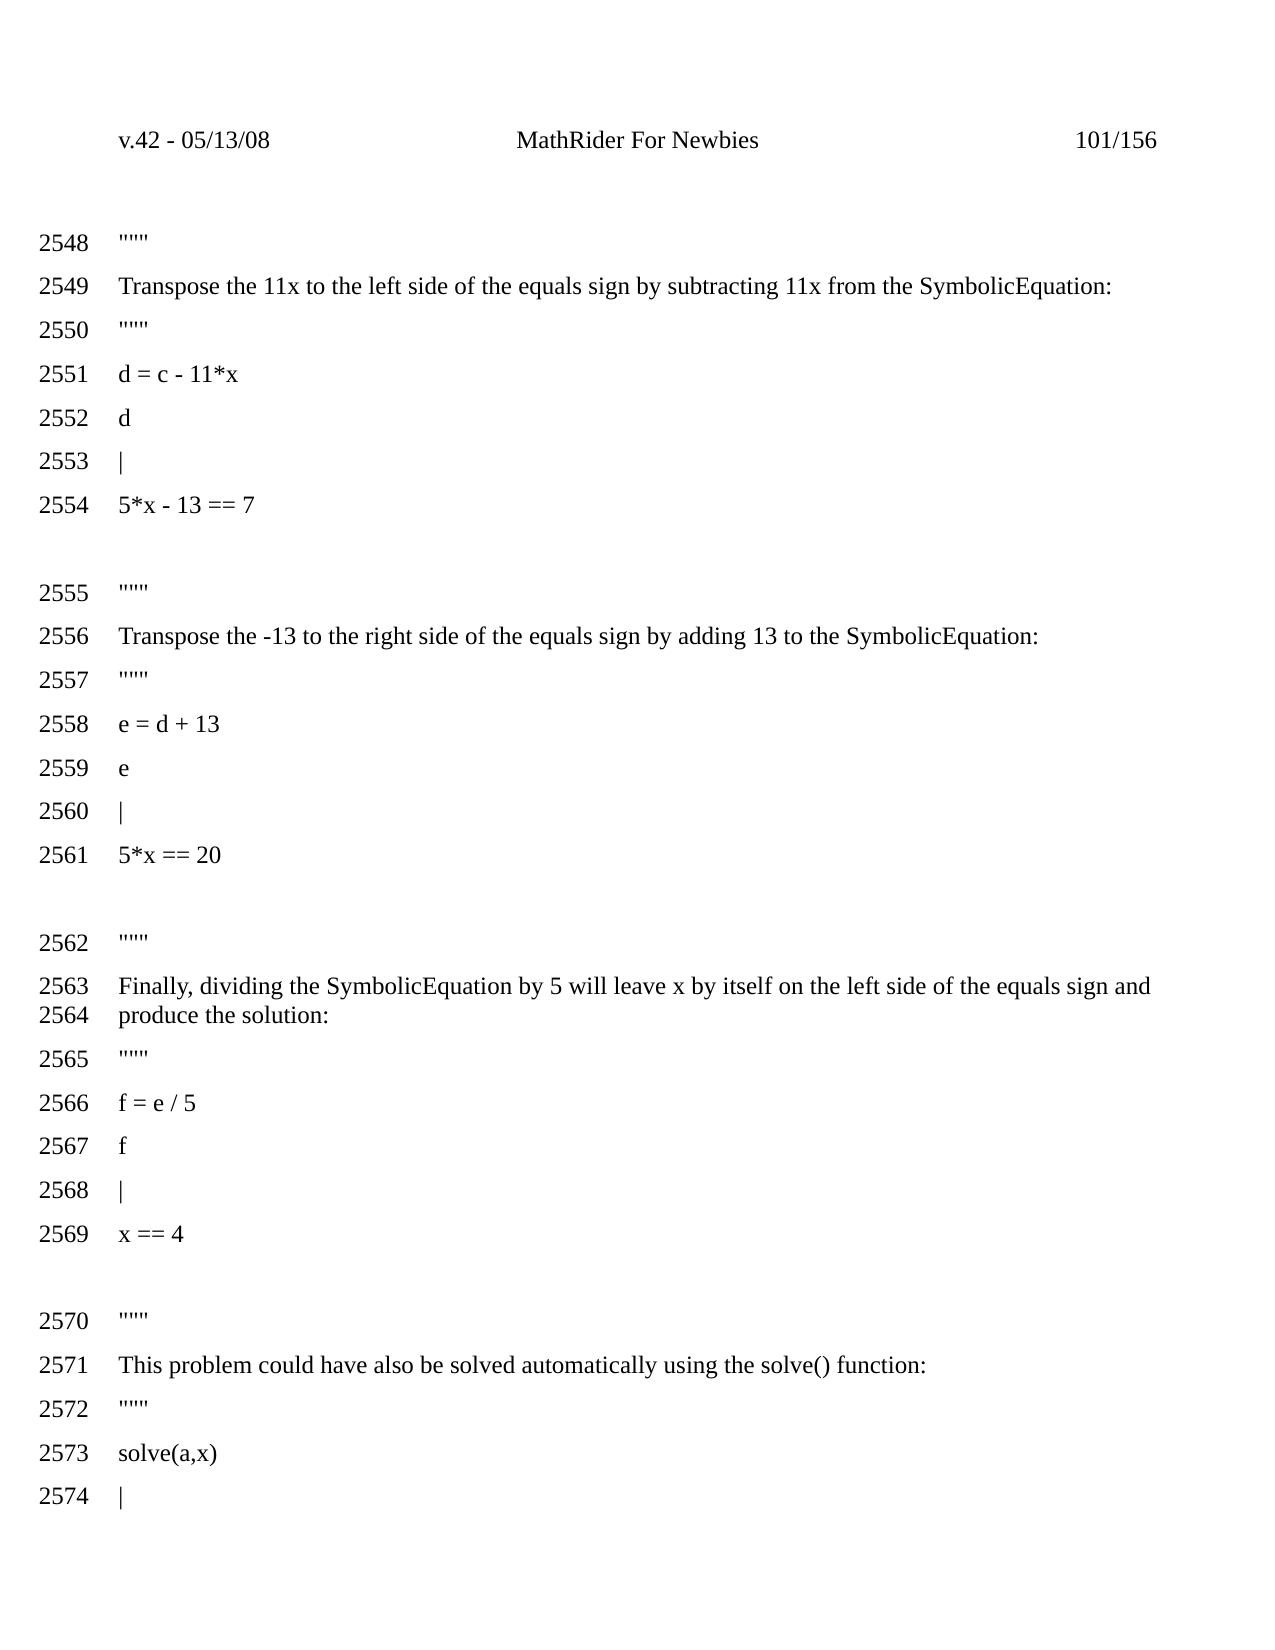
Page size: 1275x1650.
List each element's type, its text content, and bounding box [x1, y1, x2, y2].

text """ [118, 228, 1157, 256]
text e [118, 753, 1157, 781]
text 5*x - 13 == 7 [118, 490, 1157, 519]
text Finally, dividing the SymbolicEquation by 5 will leave x by itself on the left side of the equals sign and produce the solution: [118, 971, 1157, 1029]
text """ [118, 315, 1157, 344]
text | [118, 1481, 1157, 1510]
text Transpose the 11x to the left side of the equals sign by subtracting 11x from the SymbolicEquation: [118, 271, 1157, 300]
text """ [118, 1394, 1157, 1423]
text """ [118, 665, 1157, 694]
text e = d + 13 [118, 709, 1157, 738]
text """ [118, 578, 1157, 606]
text This problem could have also be solved automatically using the solve() function: [118, 1350, 1157, 1379]
text | [118, 1175, 1157, 1204]
text f [118, 1131, 1157, 1160]
text x == 4 [118, 1219, 1157, 1248]
text """ [118, 928, 1157, 956]
text | [118, 796, 1157, 825]
text solve(a,x) [118, 1438, 1157, 1466]
text | [118, 446, 1157, 475]
text Transpose the -13 to the right side of the equals sign by adding 13 to the SymbolicEquation: [118, 621, 1157, 650]
text """ [118, 1306, 1157, 1335]
text 5*x == 20 [118, 840, 1157, 869]
text d = c - 11*x [118, 359, 1157, 388]
text d [118, 403, 1157, 431]
text f = e / 5 [118, 1088, 1157, 1116]
text """ [118, 1044, 1157, 1073]
